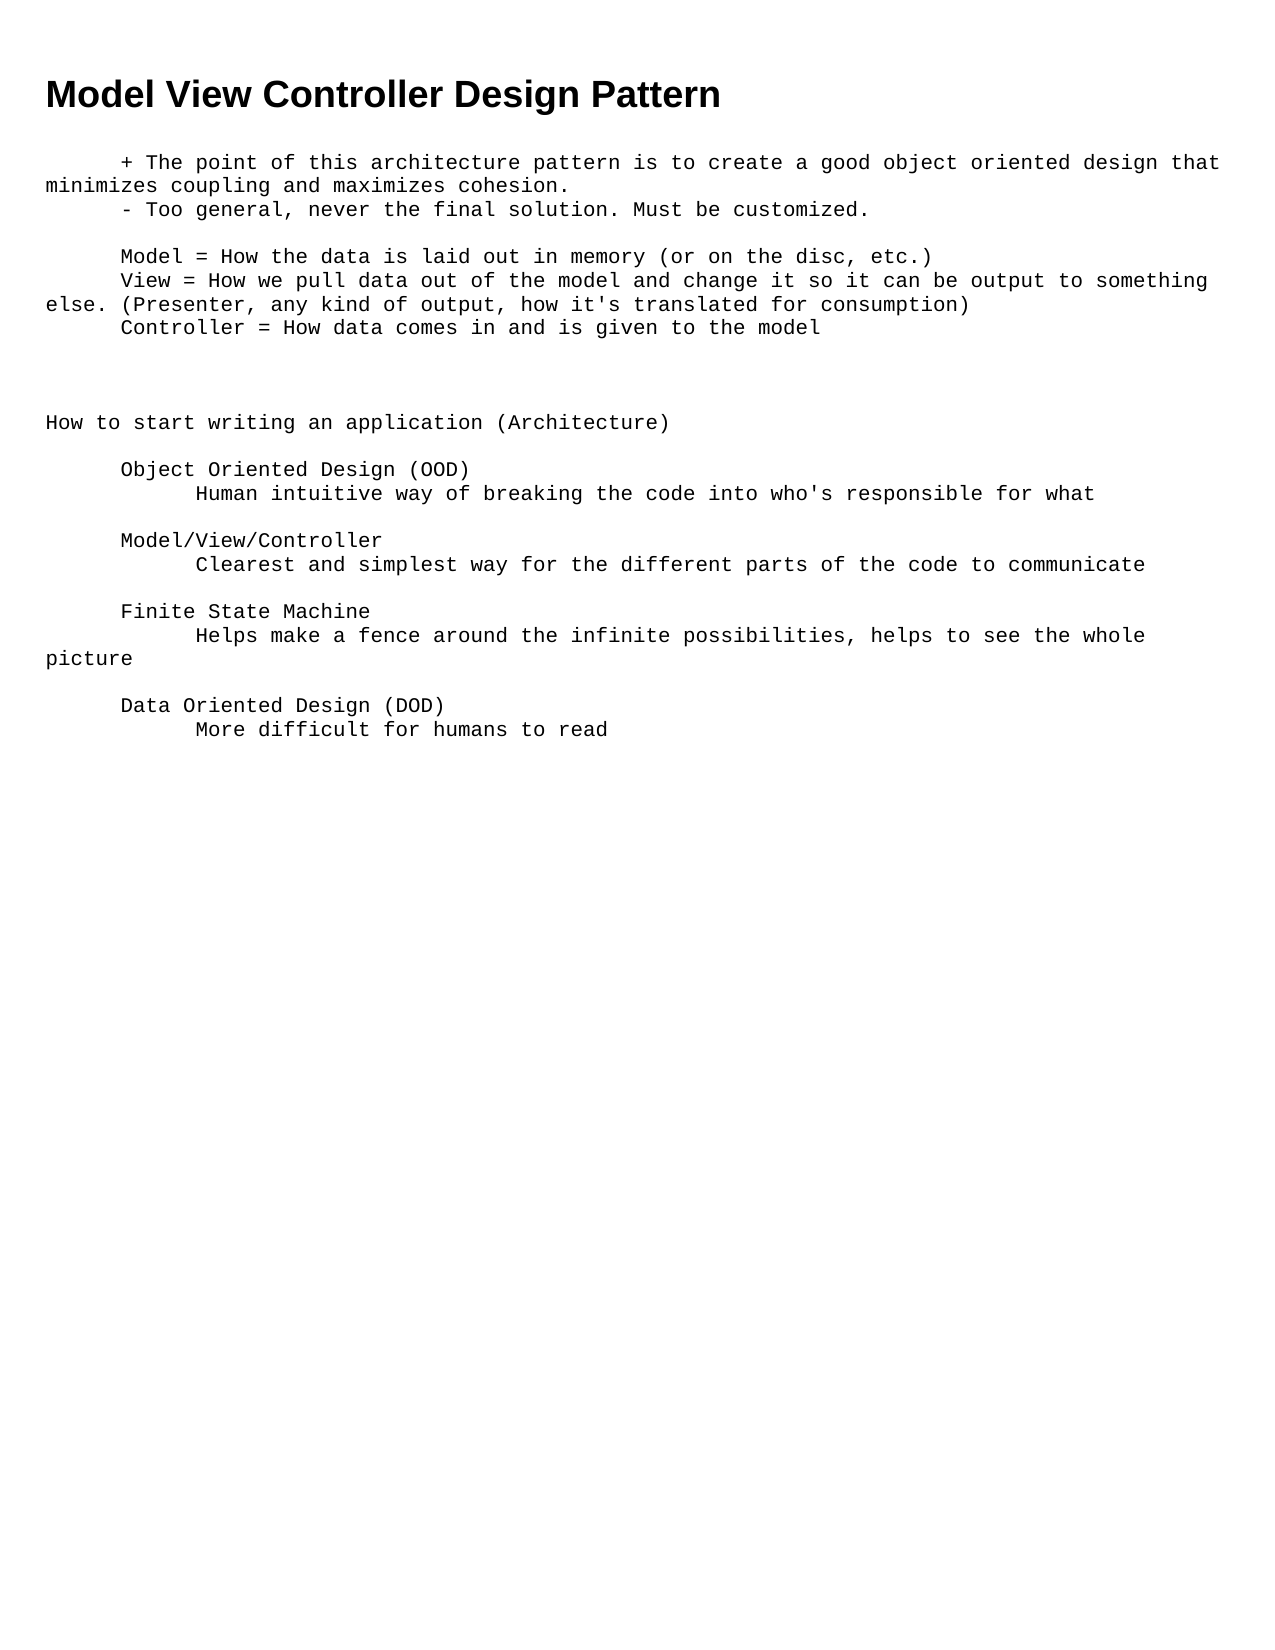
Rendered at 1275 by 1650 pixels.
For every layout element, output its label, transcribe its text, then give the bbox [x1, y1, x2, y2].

text More difficult for humans to read [45, 719, 1223, 743]
text Human intuitive way of breaking the code into who's responsible for what [45, 483, 1223, 506]
text View = How we pull data out of the model and change it so it can be output to something else. (Presenter, any kind of output, how it's translated for consumption) [45, 270, 1223, 317]
text + The point of this architecture pattern is to create a good object oriented design that minimizes coupling and maximizes cohesion. [45, 152, 1223, 199]
text Data Oriented Design (DOD) [45, 696, 1223, 719]
text Finite State Machine [45, 601, 1223, 624]
subtitle Model View Controller Design Pattern [45, 72, 1223, 116]
text Model/View/Controller [45, 530, 1223, 554]
text Object Oriented Design (OOD) [45, 459, 1223, 483]
text Model = How the data is laid out in memory (or on the disc, etc.) [45, 246, 1223, 270]
text Clearest and simplest way for the different parts of the code to communicate [45, 554, 1223, 577]
text Controller = How data comes in and is given to the model [45, 317, 1223, 341]
text - Too general, never the final solution. Must be customized. [45, 199, 1223, 223]
text How to start writing an application (Architecture) [45, 412, 1223, 435]
text Helps make a fence around the infinite possibilities, helps to see the whole picture [45, 624, 1223, 672]
